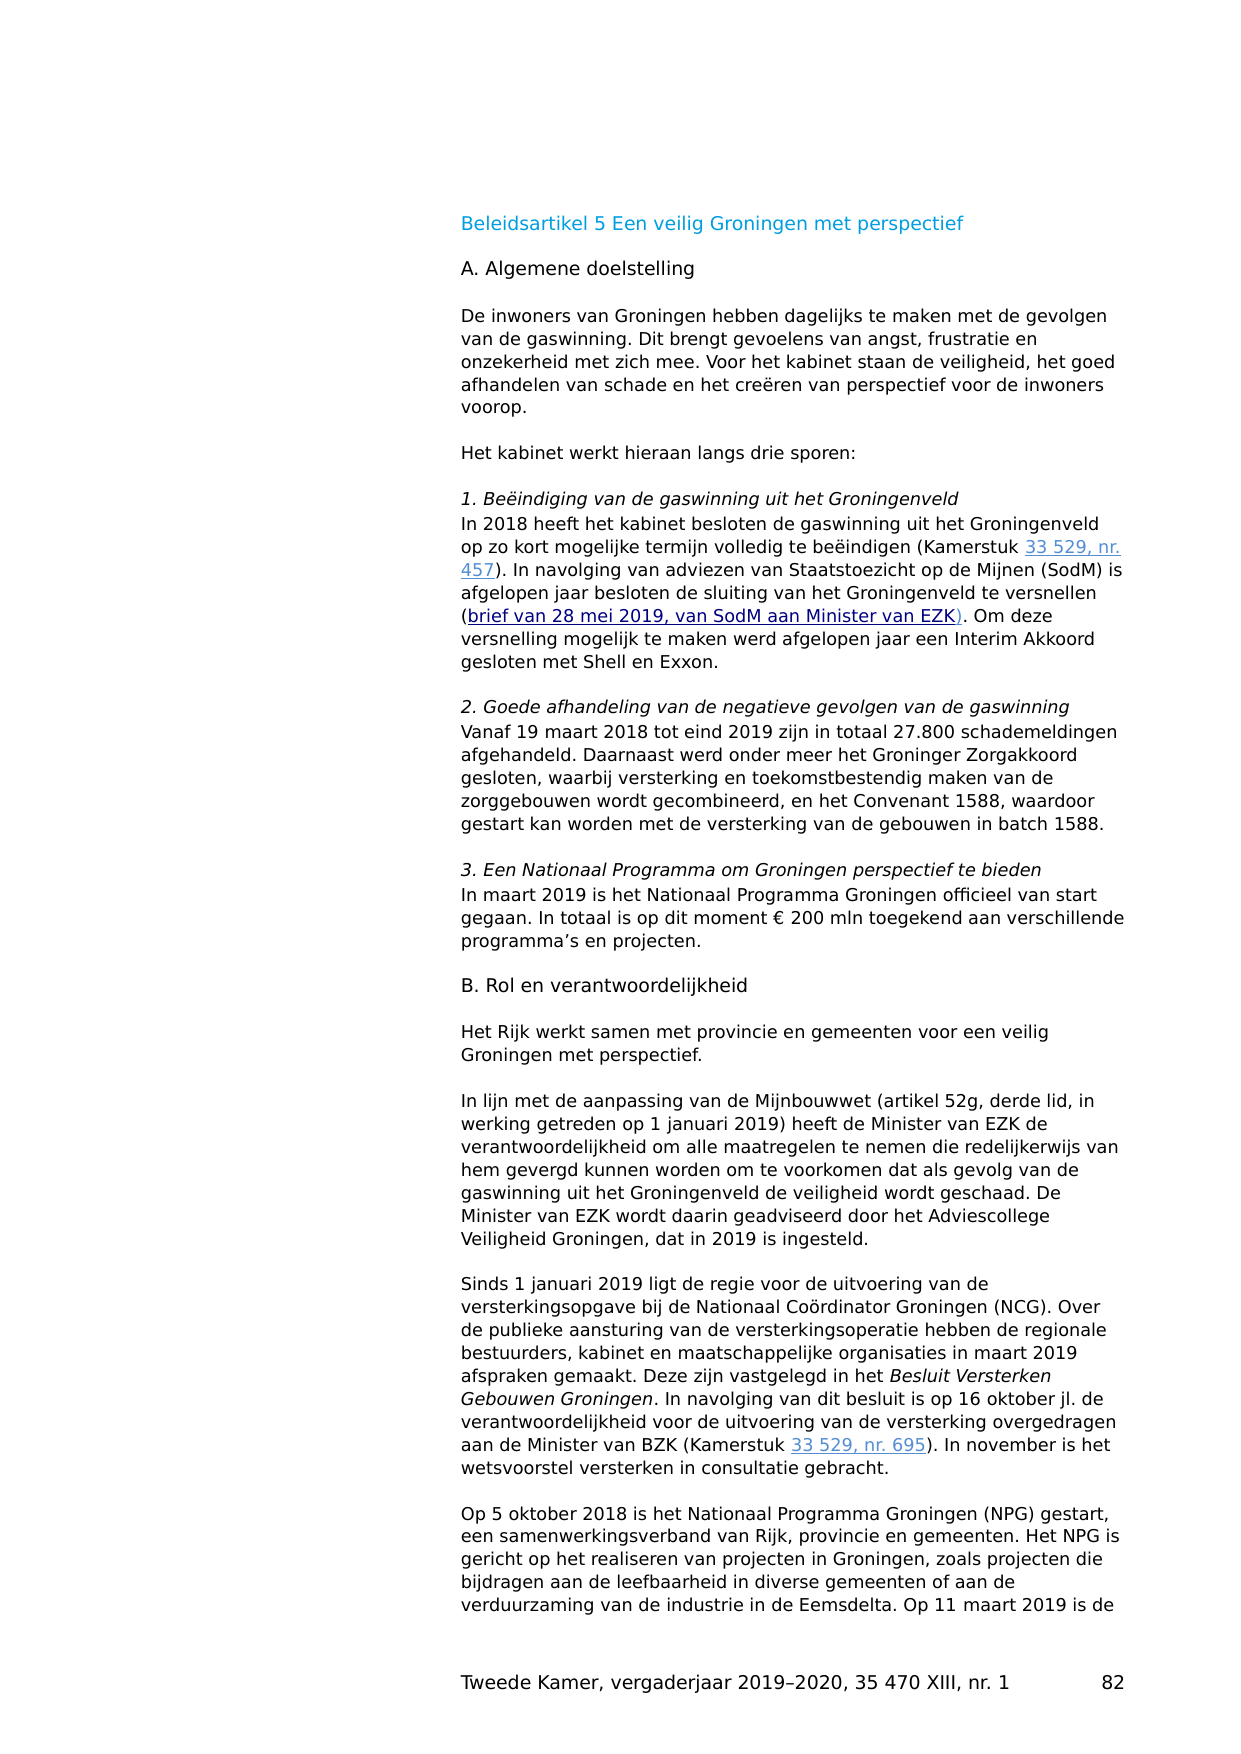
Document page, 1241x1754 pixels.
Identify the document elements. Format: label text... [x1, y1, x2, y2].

title Beleidsartikel 5 Een veilig Groningen met perspectief [461, 213, 1125, 235]
text In lijn met de aanpassing van de Mijnbouwwet (artikel 52g, derde lid, in werking getreden op 1 januari 2019) heeft de Minister van EZK de verantwoordelijkheid om alle maatregelen te nemen die redelijkerwijs van hem gevergd kunnen worden om te voorkomen dat als gevolg van de gaswinning uit het Groningenveld de veiligheid wordt geschaad. De Minister van EZK wordt daarin geadviseerd door het Adviescollege Veiligheid Groningen, dat in 2019 is ingesteld. [461, 1089, 1125, 1249]
text In 2018 heeft het kabinet besloten de gaswinning uit het Groningenveld op zo kort mogelijke termijn volledig te beëindigen (Kamerstuk 33 529, nr. 457). In navolging van adviezen van Staatstoezicht op de Mijnen (SodM) is afgelopen jaar besloten de sluiting van het Groningenveld te versnellen (brief van 28 mei 2019, van SodM aan Minister van EZK). Om deze versnelling mogelijk te maken werd afgelopen jaar een Interim Akkoord gesloten met Shell en Exxon. [461, 512, 1125, 673]
title B. Rol en verantwoordelijkheid [461, 975, 1125, 997]
title A. Algemene doelstelling [461, 258, 1125, 280]
text De inwoners van Groningen hebben dagelijks te maken met de gevolgen van de gaswinning. Dit brengt gevoelens van angst, frustratie en onzekerheid met zich mee. Voor het kabinet staan de veiligheid, het goed afhandelen van schade en het creëren van perspectief voor de inwoners voorop. [461, 304, 1125, 418]
text Het kabinet werkt hieraan langs drie sporen: [461, 441, 1125, 464]
text Sinds 1 januari 2019 ligt de regie voor de uitvoering van de versterkingsopgave bij de Nationaal Coördinator Groningen (NCG). Over de publieke aansturing van de versterkingsoperatie hebben de regionale bestuurders, kabinet en maatschappelijke organisaties in maart 2019 afspraken gemaakt. Deze zijn vastgelegd in het Besluit Versterken Gebouwen Groningen. In navolging van dit besluit is op 16 oktober jl. de verantwoordelijkheid voor de uitvoering van de versterking overgedragen aan de Minister van BZK (Kamerstuk 33 529, nr. 695). In november is het wetsvoorstel versterken in consultatie gebracht. [461, 1272, 1125, 1479]
text Op 5 oktober 2018 is het Nationaal Programma Groningen (NPG) gestart, een samenwerkingsverband van Rijk, provincie en gemeenten. Het NPG is gericht op het realiseren van projecten in Groningen, zoals projecten die bijdragen aan de leefbaarheid in diverse gemeenten of aan de verduurzaming van de industrie in de Eemsdelta. Op 11 maart 2019 is de [461, 1502, 1125, 1616]
text 2. Goede afhandeling van de negatieve gevolgen van de gaswinning [461, 696, 1125, 718]
text 1. Beëindiging van de gaswinning uit het Groningenveld [461, 487, 1125, 510]
text In maart 2019 is het Nationaal Programma Groningen officieel van start gegaan. In totaal is op dit moment € 200 mln toegekend aan verschillende programma’s en projecten. [461, 883, 1125, 952]
text 3. Een Nationaal Programma om Groningen perspectief te bieden [461, 858, 1125, 881]
text Het Rijk werkt samen met provincie en gemeenten voor een veilig Groningen met perspectief. [461, 1020, 1125, 1066]
text Vanaf 19 maart 2018 tot eind 2019 zijn in totaal 27.800 schademeldingen afgehandeld. Daarnaast werd onder meer het Groninger Zorgakkoord gesloten, waarbij versterking en toekomstbestendig maken van de zorggebouwen wordt gecombineerd, en het Convenant 1588, waardoor gestart kan worden met de versterking van de gebouwen in batch 1588. [461, 721, 1125, 835]
